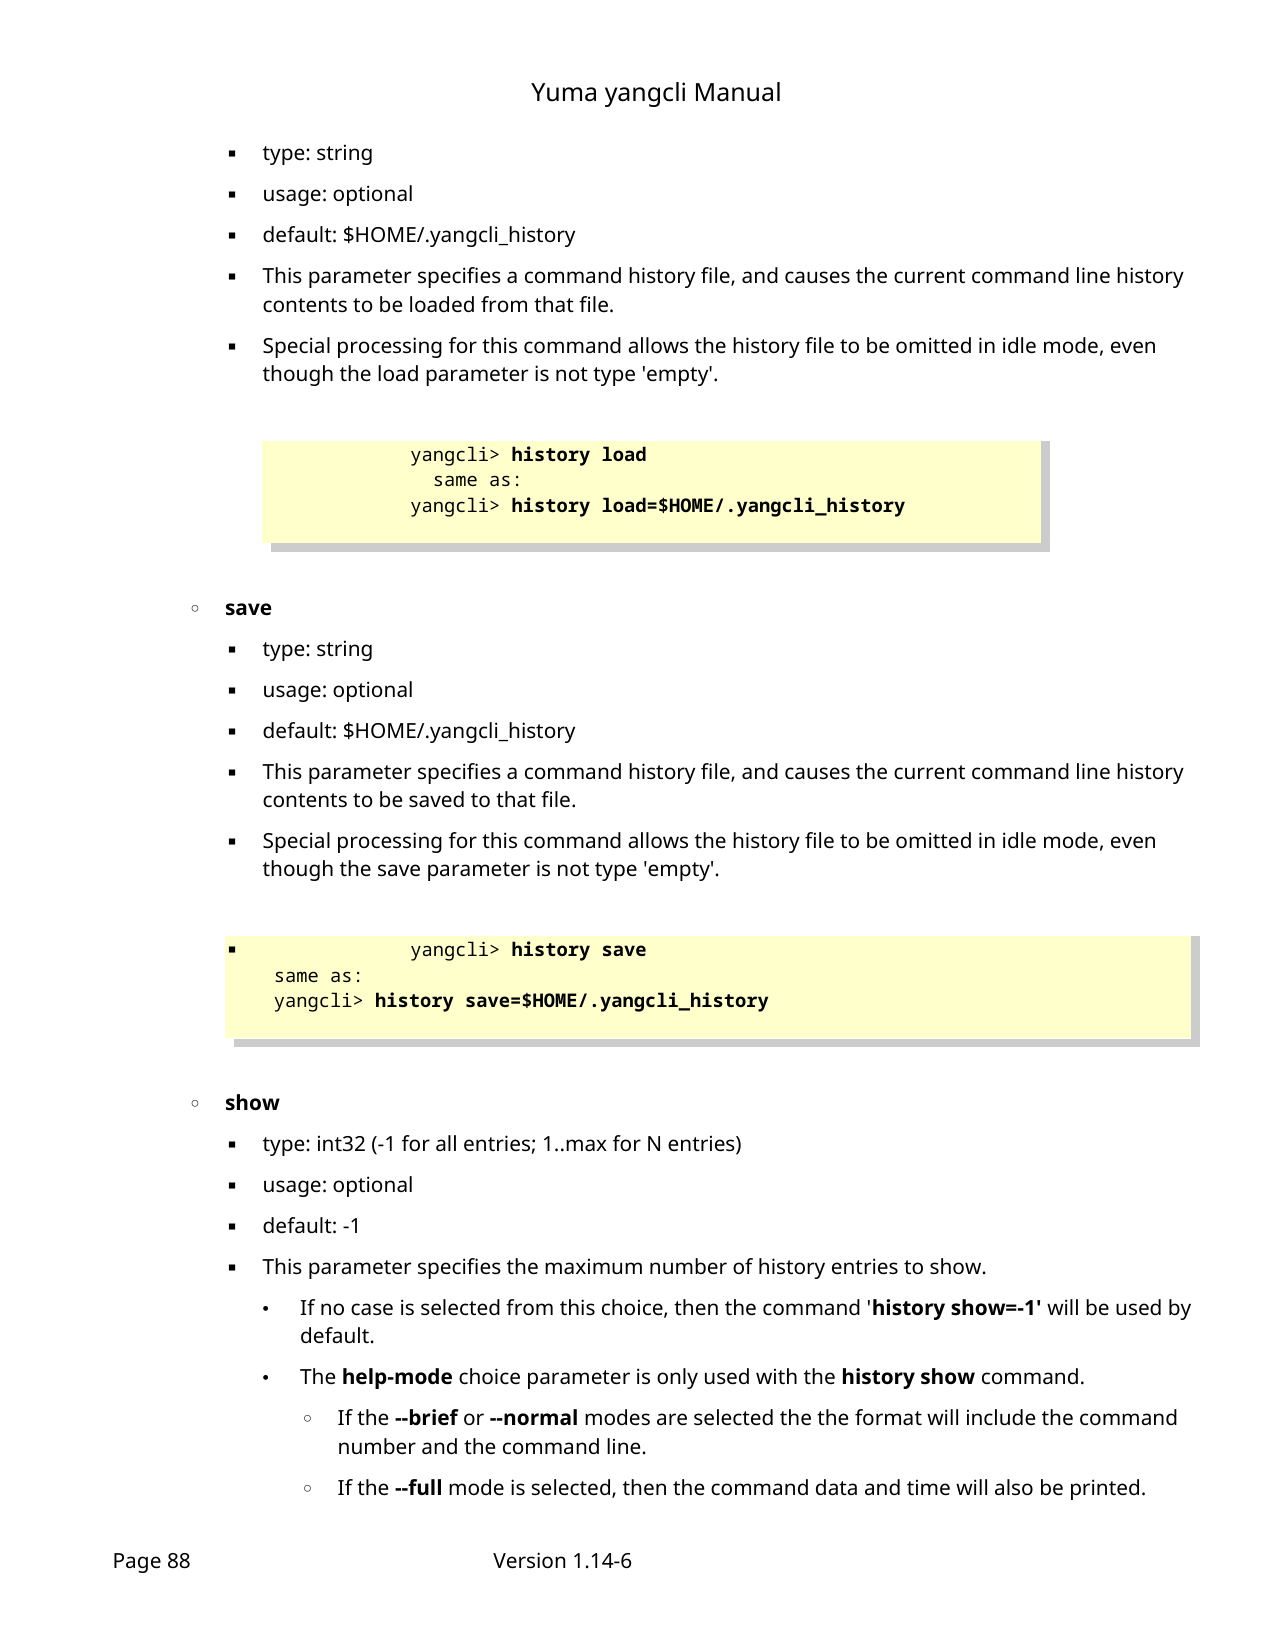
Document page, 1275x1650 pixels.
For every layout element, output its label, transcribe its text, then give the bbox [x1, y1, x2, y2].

list If the --full mode is selected, then the command data and time will also be printed. [300, 1473, 1200, 1501]
list default: $HOME/.yangcli_history [225, 716, 1200, 744]
list This parameter specifies a command history file, and causes the current command line history contents to be loaded from that file. [225, 261, 1200, 318]
list If the --brief or --normal modes are selected the the format will include the command number and the command line. [300, 1403, 1200, 1460]
list type: string [225, 138, 1200, 167]
list default: -1 [225, 1211, 1200, 1240]
list type: string [225, 634, 1200, 662]
list This parameter specifies the maximum number of history entries to show. [225, 1252, 1200, 1281]
list The help-mode choice parameter is only used with the history show command. [262, 1362, 1200, 1391]
list usage: optional [225, 1170, 1200, 1199]
text yangcli> history load same as: yangcli> history load=$HOME/.yangcli_history [262, 441, 1041, 543]
list usage: optional [225, 675, 1200, 703]
list Special processing for this command allows the history file to be omitted in idle mode, even though the load parameter is not type 'empty'. [225, 331, 1200, 388]
list This parameter specifies a command history file, and causes the current command line history contents to be saved to that file. [225, 757, 1200, 814]
list usage: optional [225, 179, 1200, 208]
list save [187, 593, 1200, 621]
list type: int32 (-1 for all entries; 1..max for N entries) [225, 1129, 1200, 1158]
list default: $HOME/.yangcli_history [225, 220, 1200, 249]
list If no case is selected from this choice, then the command 'history show=-1' will be used by default. [262, 1293, 1200, 1350]
list Special processing for this command allows the history file to be omitted in idle mode, even though the save parameter is not type 'empty'. [225, 826, 1200, 883]
list yangcli> history save same as: yangcli> history save=$HOME/.yangcli_history [225, 936, 1191, 1038]
list show [187, 1088, 1200, 1117]
